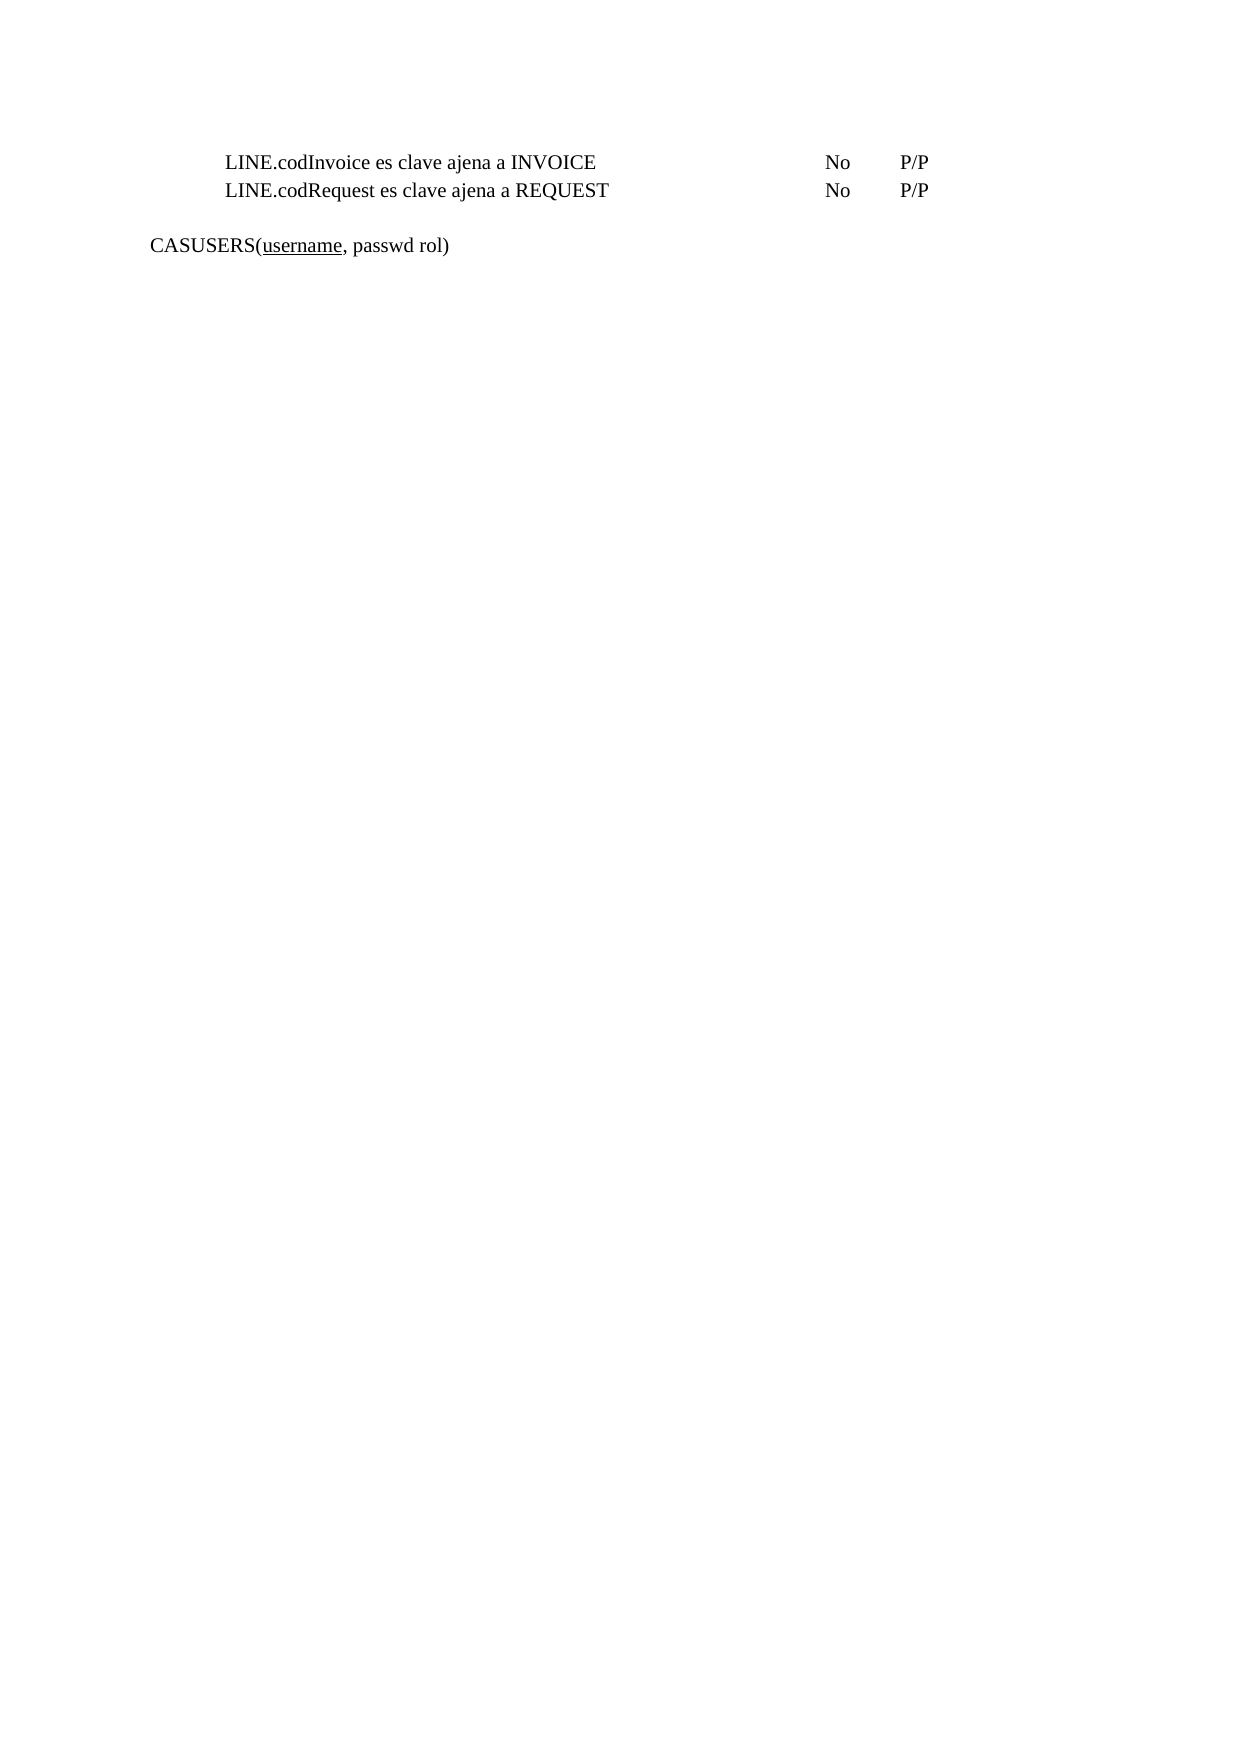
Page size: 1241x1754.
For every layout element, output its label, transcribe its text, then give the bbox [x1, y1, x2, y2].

text LINE.codRequest es clave ajena a REQUEST No P/P [150, 178, 1090, 202]
text CASUSERS(username, passwd rol) [150, 233, 1090, 257]
text LINE.codInvoice es clave ajena a INVOICE No P/P [150, 150, 1090, 174]
